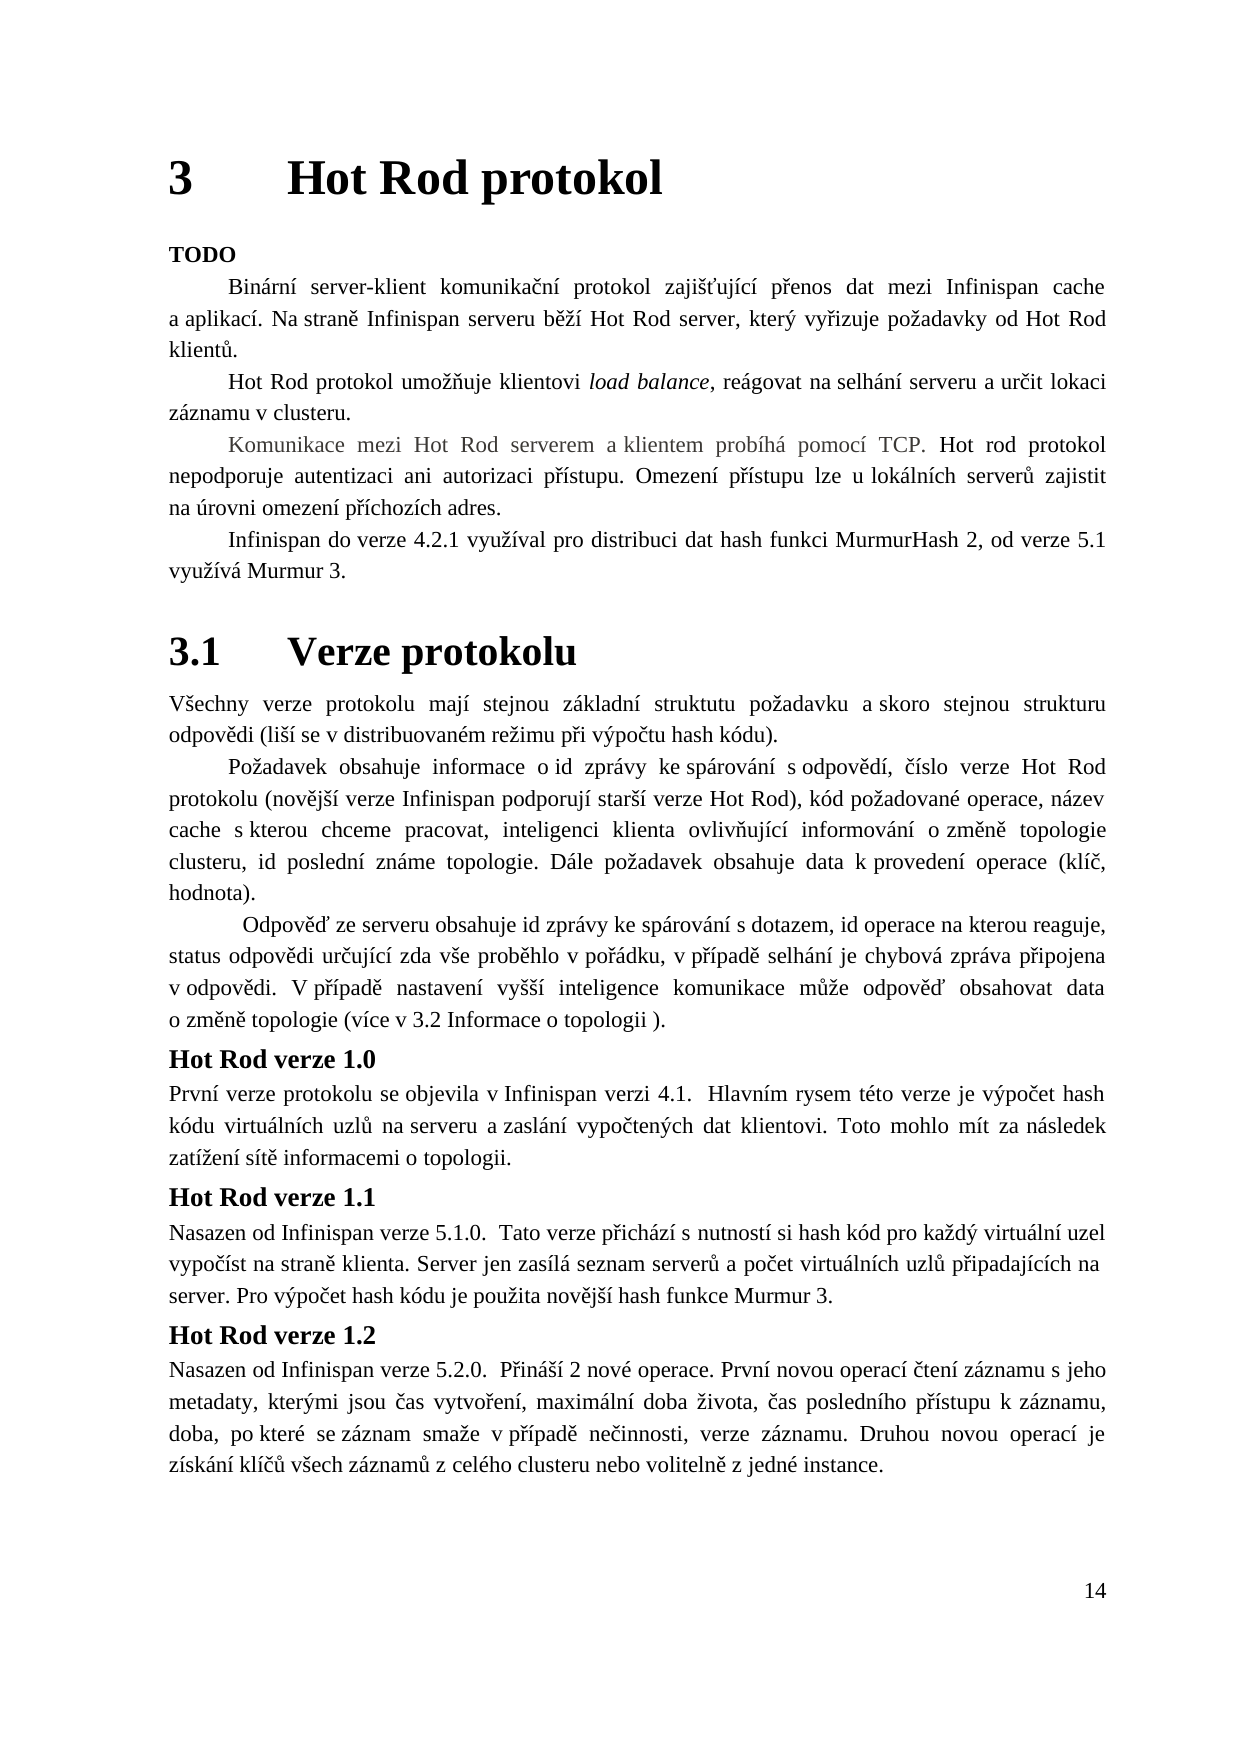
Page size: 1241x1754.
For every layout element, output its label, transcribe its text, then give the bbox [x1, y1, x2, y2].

text Nasazen od Infinispan verze 5.2.0. Přináší 2 nové operace. První novou operací čtení záznamu s jeho metadaty, kterými jsou čas vytvoření, maximální doba života, čas posledního přístupu k záznamu, doba, po které se záznam smaže v případě nečinnosti, verze záznamu. Druhou novou operací je získání klíčů všech záznamů z celého clusteru nebo volitelně z jedné instance. [169, 1357, 1106, 1478]
text Hot Rod verze 1.2 [169, 1319, 1106, 1350]
text Infinispan do verze 4.2.1 využíval pro distribuci dat hash funkci MurmurHash 2, od verze 5.1 využívá Murmur 3. [169, 526, 1106, 583]
text Hot Rod protokol umožňuje klientovi load balance, reágovat na selhání serveru a určit lokaci záznamu v clusteru. [169, 368, 1106, 426]
text Odpověď ze serveru obsahuje id zprávy ke spárování s dotazem, id operace na kterou reaguje, status odpovědi určující zda vše proběhlo v pořádku, v případě selhání je chybová zpráva připojena v odpovědi. V případě nastavení vyšší inteligence komunikace může odpověď obsahovat data o změně topologie (více v 3.2 Informace o topologii ). [169, 911, 1106, 1032]
text Požadavek obsahuje informace o id zprávy ke spárování s odpovědí, číslo verze Hot Rod protokolu (novější verze Infinispan podporují starší verze Hot Rod), kód požadované operace, název cache s kterou chceme pracovat, inteligenci klienta ovlivňující informování o změně topologie clusteru, id poslední známe topologie. Dále požadavek obsahuje data k provedení operace (klíč, hodnota). [169, 753, 1106, 906]
text Binární server-klient komunikační protokol zajišťující přenos dat mezi Infinispan cache a aplikací. Na straně Infinispan serveru běží Hot Rod server, který vyřizuje požadavky od Hot Rod klientů. [169, 273, 1106, 363]
text TODO [169, 242, 1106, 268]
text Nasazen od Infinispan verze 5.1.0. Tato verze přichází s nutností si hash kód pro každý virtuální uzel vypočíst na straně klienta. Server jen zasílá seznam serverů a počet virtuálních uzlů připadajících na server. Pro výpočet hash kódu je použita novější hash funkce Murmur 3. [169, 1218, 1106, 1308]
text První verze protokolu se objevila v Infinispan verzi 4.1. Hlavním rysem této verze je výpočet hash kódu virtuálních uzlů na serveru a zaslání vypočtených dat klientovi. Toto mohlo mít za následek zatížení sítě informacemi o topologii. [169, 1081, 1106, 1170]
subtitle Verze protokolu [169, 626, 1106, 674]
text Hot Rod verze 1.1 [169, 1181, 1106, 1212]
subtitle Hot Rod protokol [169, 148, 1106, 205]
text Hot Rod verze 1.0 [169, 1043, 1106, 1074]
text Všechny verze protokolu mají stejnou základní struktutu požadavku a skoro stejnou strukturu odpovědi (liší se v distribuovaném režimu při výpočtu hash kódu). [169, 690, 1106, 748]
text Komunikace mezi Hot Rod serverem a klientem probíhá pomocí TCP. Hot rod protokol nepodporuje autentizaci ani autorizaci přístupu. Omezení přístupu lze u lokálních serverů zajistit na úrovni omezení příchozích adres. [169, 431, 1106, 520]
